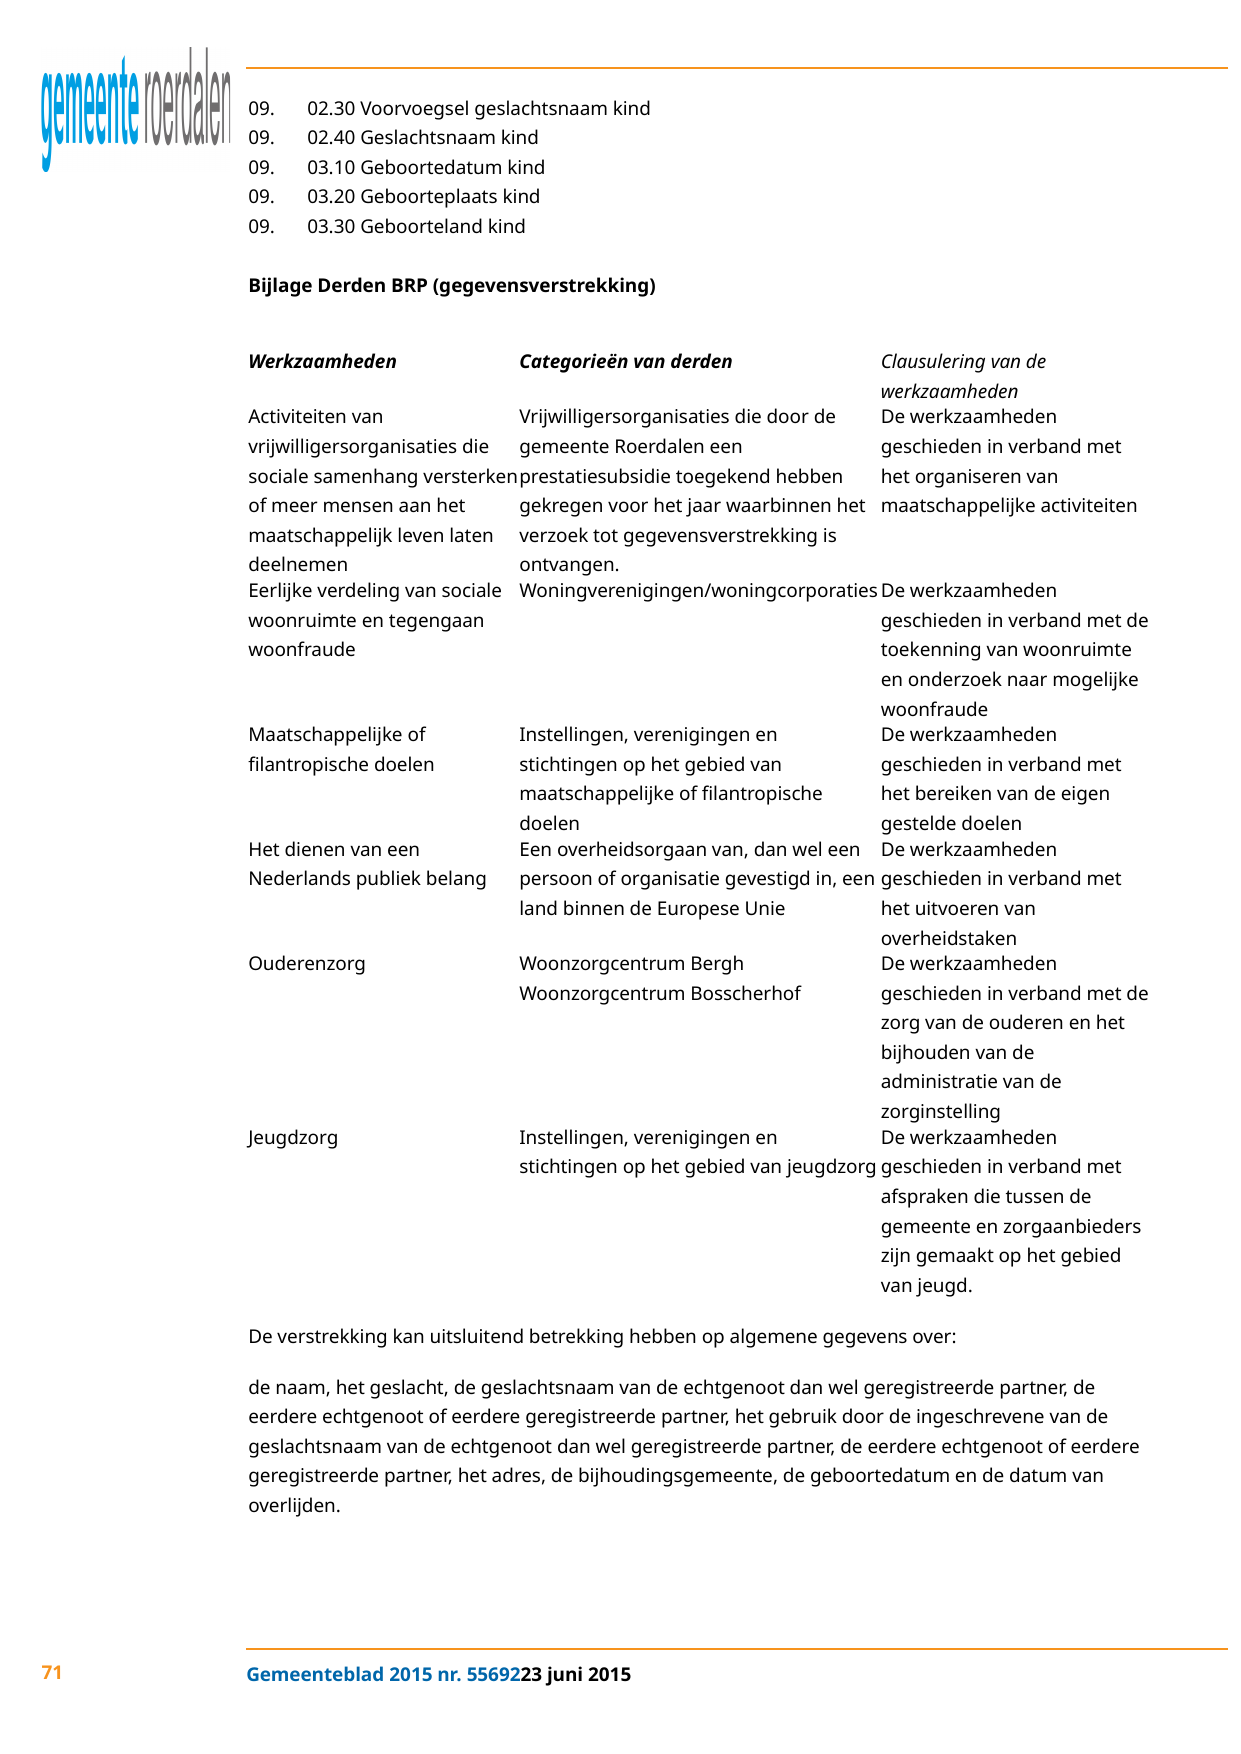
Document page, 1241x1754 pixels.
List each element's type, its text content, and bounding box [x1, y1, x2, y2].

table_cell Eerlijke verdeling van sociale woonruimte en tegengaan woonfraude [248, 578, 519, 721]
table_cell Vrijwilligersorganisaties die door de gemeente Roerdalen een prestatiesubsidie toegekend hebben gekregen voor het jaar waarbinnen het verzoek tot gegevensverstrekking is ontvangen. [519, 404, 881, 577]
text Bijlage Derden BRP (gegevensverstrekking) [248, 272, 1152, 298]
picture [41, 134, 48, 172]
table_cell Instellingen, verenigingen en stichtingen op het gebied van maatschappelijke of filantropische doelen [519, 721, 881, 836]
picture [41, 47, 231, 172]
table_cell Activiteiten van vrijwilligersorganisaties die sociale samenhang versterken of meer mensen aan het maatschappelijk leven laten deelnemen [248, 404, 519, 577]
list 02.30 Voorvoegsel geslachtsnaam kind [248, 95, 1152, 121]
text de naam, het geslacht, de geslachtsnaam van de echtgenoot dan wel geregistreerde partner, de eerdere echtgenoot of eerdere geregistreerde partner, het gebruik door de ingeschrevene van de geslachtsnaam van de echtgenoot dan wel geregistreerde partner, de eerdere echtgenoot of eerdere geregistreerde partner, het adres, de bijhoudingsgemeente, de geboortedatum en de datum van overlijden. [248, 1374, 1152, 1518]
table_cell De werkzaamheden geschieden in verband met het organiseren van maatschappelijke activiteiten [881, 404, 1152, 577]
list 03.20 Geboorteplaats kind [248, 183, 1152, 209]
table_cell Een overheidsorgaan van, dan wel een persoon of organisatie gevestigd in, een land binnen de Europese Unie [519, 836, 881, 950]
table_cell De werkzaamheden geschieden in verband met afspraken die tussen de gemeente en zorgaanbieders zijn gemaakt op het gebied van jeugd. [881, 1124, 1152, 1298]
table_cell Instellingen, verenigingen en stichtingen op het gebied van jeugdzorg [519, 1124, 881, 1298]
table_cell Woonzorgcentrum Bergh Woonzorgcentrum Bosscherhof [519, 950, 881, 1124]
list 02.40 Geslachtsnaam kind [248, 124, 1152, 150]
table_header Clausulering van de werkzaamheden [881, 349, 1152, 404]
list 03.10 Geboortedatum kind [248, 154, 1152, 180]
table_header Werkzaamheden [248, 349, 519, 404]
table_cell Jeugdzorg [248, 1124, 519, 1298]
table_cell Ouderenzorg [248, 950, 519, 1124]
table_cell De werkzaamheden geschieden in verband met het bereiken van de eigen gestelde doelen [881, 721, 1152, 836]
table_cell De werkzaamheden geschieden in verband met de zorg van de ouderen en het bijhouden van de administratie van de zorginstelling [881, 950, 1152, 1124]
table_header Categorieën van derden [519, 349, 881, 404]
table_cell Maatschappelijke of filantropische doelen [248, 721, 519, 836]
list 03.30 Geboorteland kind [248, 213, 1152, 239]
table_cell Woningverenigingen/woningcorporaties [519, 578, 881, 721]
table_cell Het dienen van een Nederlands publiek belang [248, 836, 519, 950]
table_cell De werkzaamheden geschieden in verband met het uitvoeren van overheidstaken [881, 836, 1152, 950]
table_cell De werkzaamheden geschieden in verband met de toekenning van woonruimte en onderzoek naar mogelijke woonfraude [881, 578, 1152, 721]
text De verstrekking kan uitsluitend betrekking hebben op algemene gegevens over: [248, 1323, 1152, 1349]
